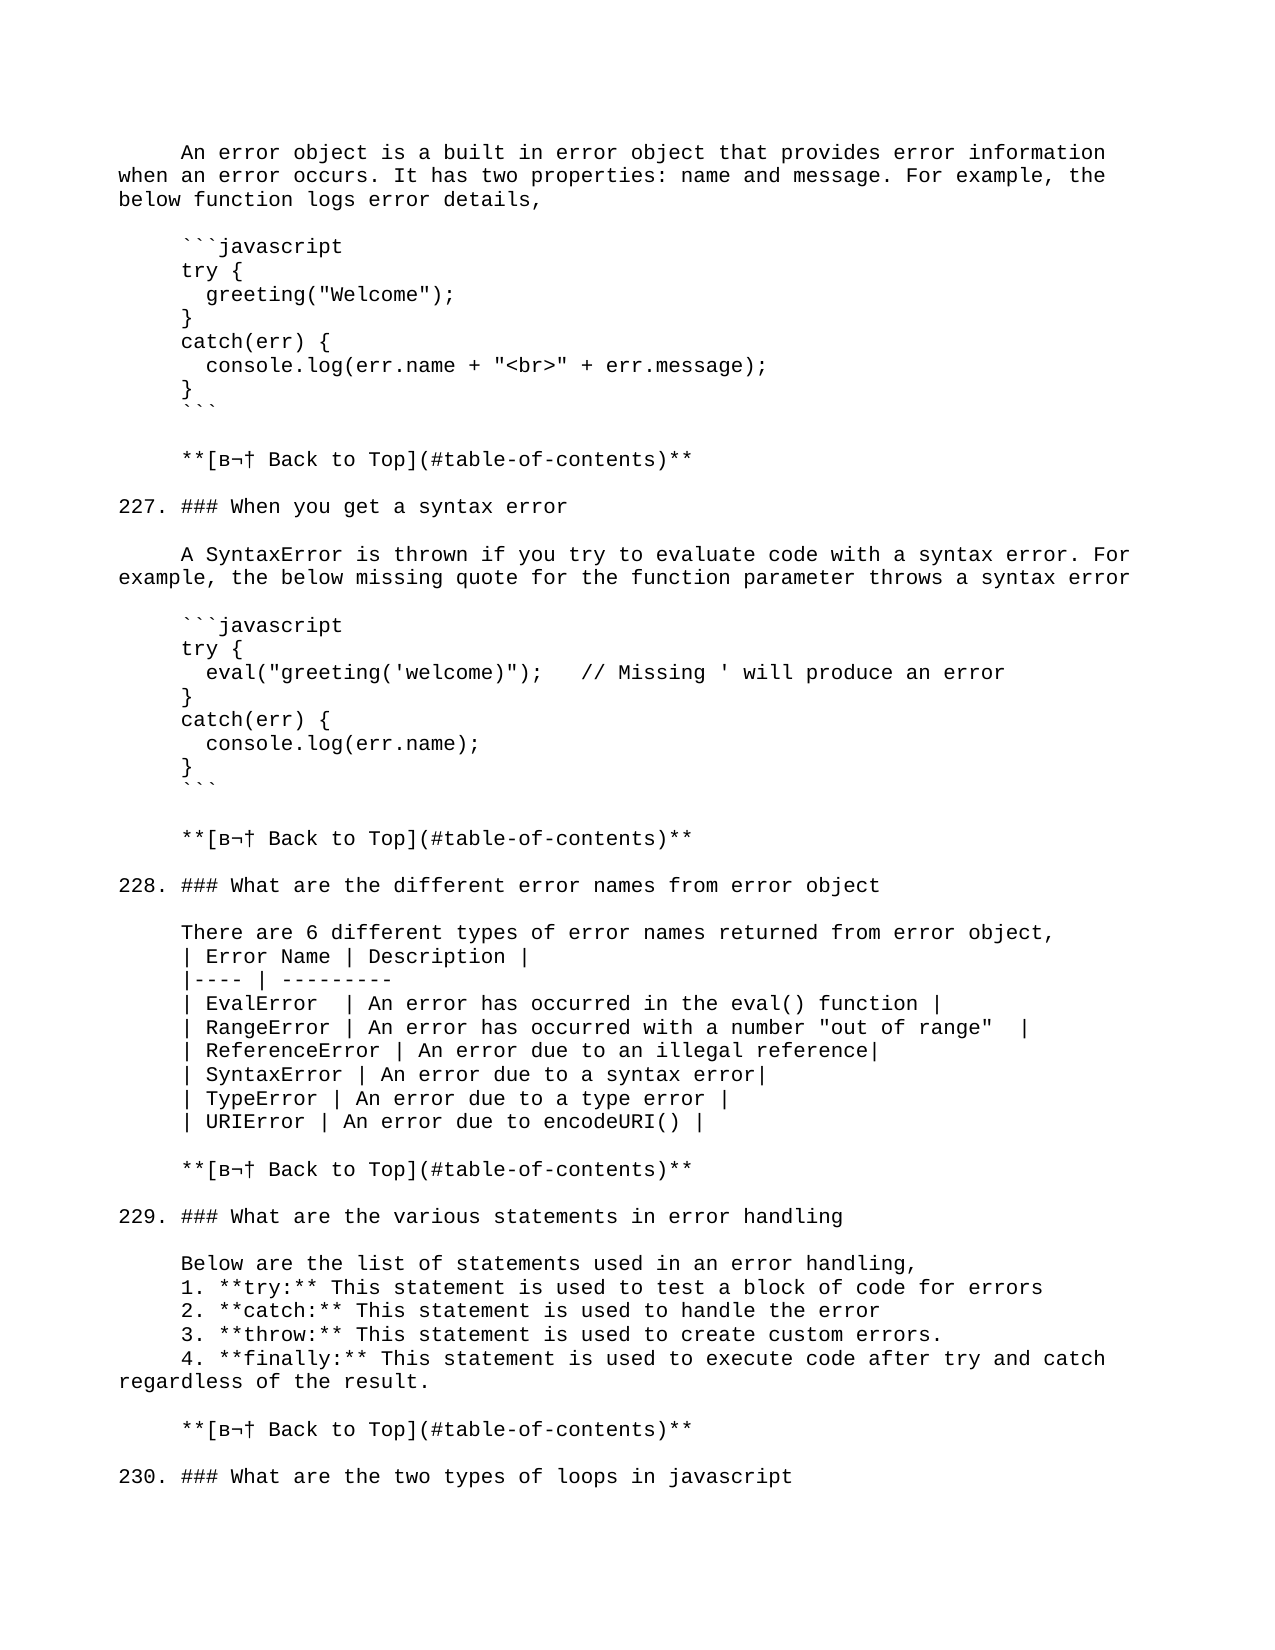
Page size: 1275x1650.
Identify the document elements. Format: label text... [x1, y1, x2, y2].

text **[в¬† Back to Top](#table-of-contents)** [118, 1158, 1157, 1182]
text ``` [118, 402, 1157, 426]
text | URIError | An error due to encodeURI() | [118, 1111, 1157, 1135]
text console.log(err.name); [118, 733, 1157, 757]
text | Error Name | Description | [118, 946, 1157, 969]
text | ReferenceError | An error due to an illegal reference| [118, 1040, 1157, 1064]
text |---- | --------- [118, 969, 1157, 993]
text There are 6 different types of error names returned from error object, [118, 922, 1157, 946]
text } [118, 378, 1157, 402]
text } [118, 757, 1157, 780]
text **[в¬† Back to Top](#table-of-contents)** [118, 1419, 1157, 1442]
text 228. ### What are the different error names from error object [118, 875, 1157, 898]
text eval("greeting('welcome)"); // Missing ' will produce an error [118, 662, 1157, 686]
text An error object is a built in error object that provides error information when an error occurs. It has two properties: name and message. For example, the below function logs error details, [118, 142, 1157, 213]
text 230. ### What are the two types of loops in javascript [118, 1466, 1157, 1489]
text | EvalError | An error has occurred in the eval() function | [118, 993, 1157, 1017]
text **[в¬† Back to Top](#table-of-contents)** [118, 449, 1157, 473]
text console.log(err.name + "<br>" + err.message); [118, 354, 1157, 378]
text ```javascript [118, 615, 1157, 638]
text try { [118, 638, 1157, 662]
text catch(err) { [118, 331, 1157, 354]
text 4. **finally:** This statement is used to execute code after try and catch regardless of the result. [118, 1348, 1157, 1395]
text 2. **catch:** This statement is used to handle the error [118, 1300, 1157, 1324]
text 227. ### When you get a syntax error [118, 496, 1157, 520]
text | RangeError | An error has occurred with a number "out of range" | [118, 1017, 1157, 1040]
text | TypeError | An error due to a type error | [118, 1088, 1157, 1111]
text } [118, 686, 1157, 709]
text | SyntaxError | An error due to a syntax error| [118, 1064, 1157, 1088]
text 3. **throw:** This statement is used to create custom errors. [118, 1324, 1157, 1348]
text **[в¬† Back to Top](#table-of-contents)** [118, 827, 1157, 851]
text Below are the list of statements used in an error handling, [118, 1253, 1157, 1277]
text 229. ### What are the various statements in error handling [118, 1206, 1157, 1229]
text catch(err) { [118, 709, 1157, 733]
text 1. **try:** This statement is used to test a block of code for errors [118, 1277, 1157, 1300]
text ```javascript [118, 236, 1157, 260]
text } [118, 307, 1157, 331]
text try { [118, 260, 1157, 284]
text greeting("Welcome"); [118, 284, 1157, 307]
text ``` [118, 780, 1157, 804]
text A SyntaxError is thrown if you try to evaluate code with a syntax error. For example, the below missing quote for the function parameter throws a syntax error [118, 544, 1157, 591]
